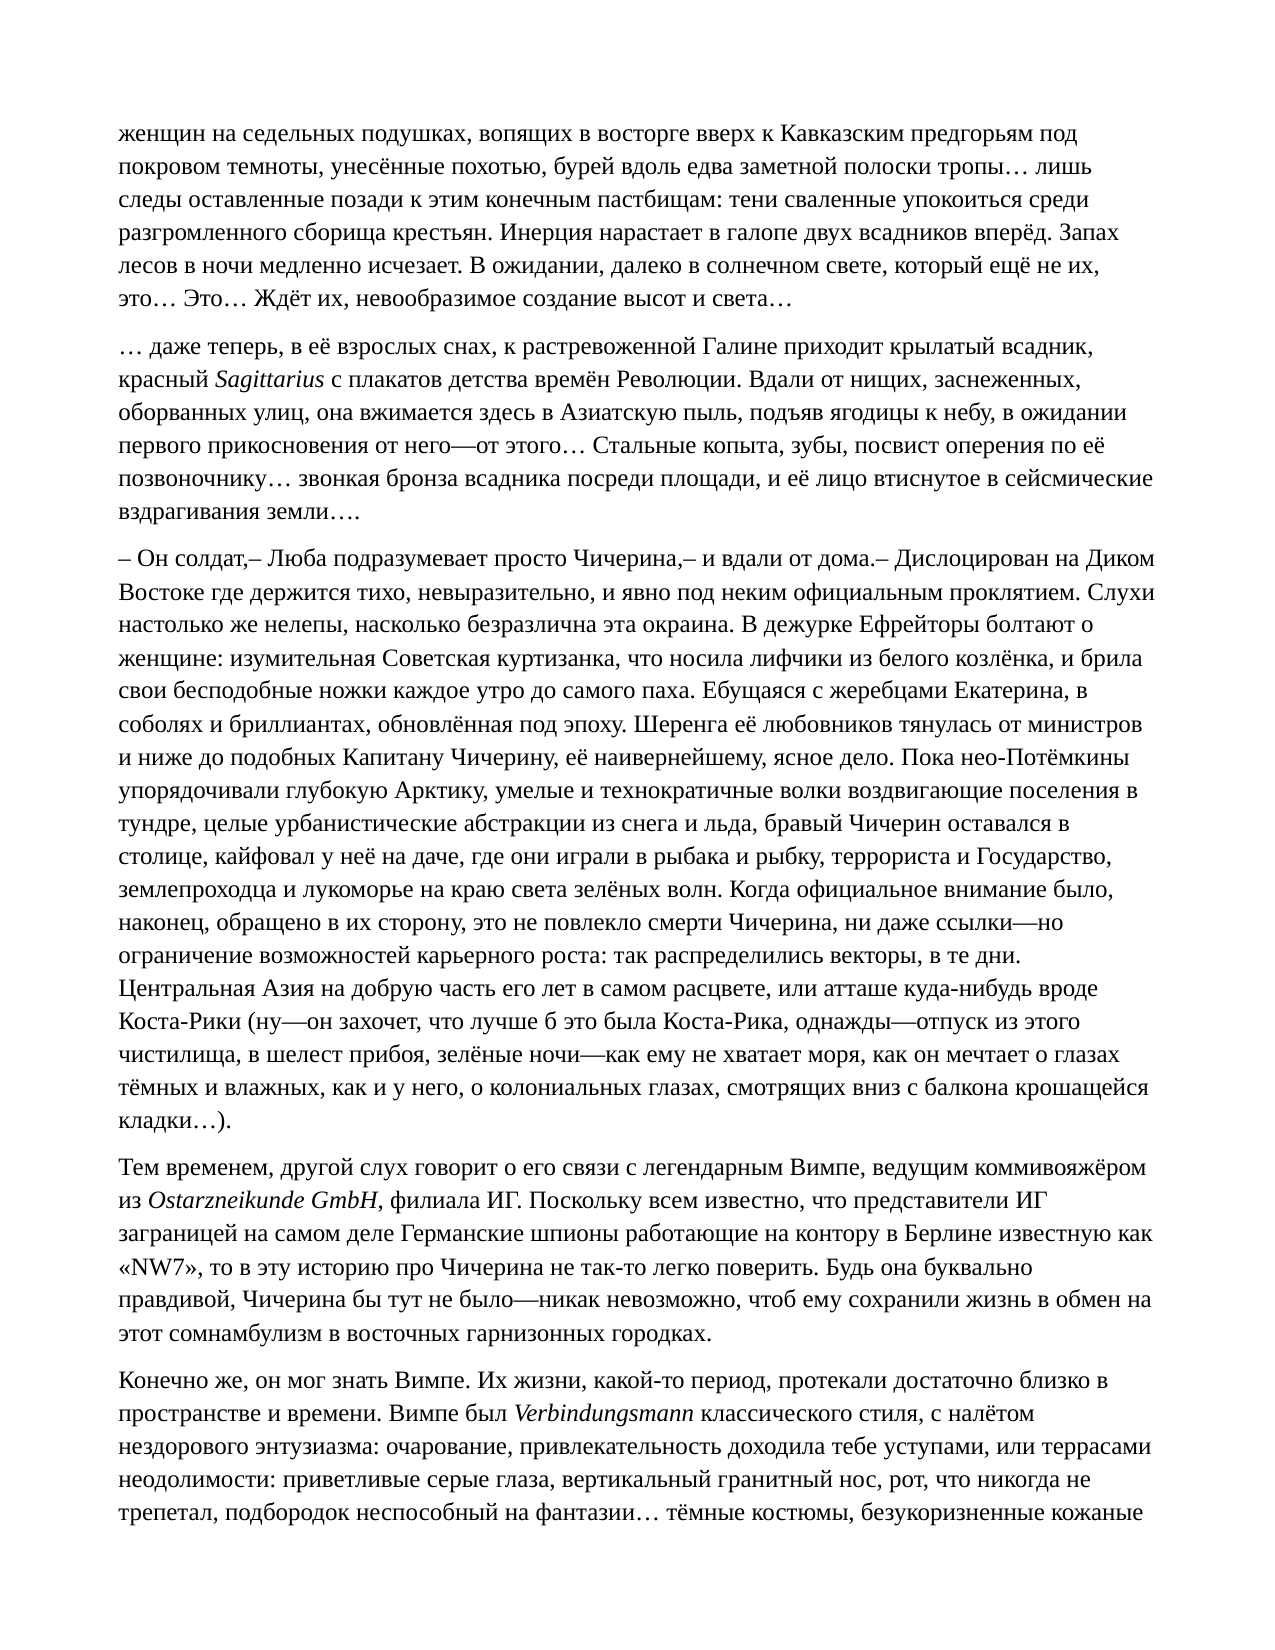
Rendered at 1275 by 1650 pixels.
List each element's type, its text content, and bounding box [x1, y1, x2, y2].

text – Он солдат,– Люба подразумевает просто Чичерина,– и вдали от дома.– Дислоцирован на Диком Востоке где держится тихо, невыразительно, и явно под неким официальным проклятием. Слухи настолько же нелепы, насколько безразлична эта окраина. В дежурке Ефрейторы болтают о женщине: изумительная Советская куртизанка, что носила лифчики из белого козлёнка, и брила свои бесподобные ножки каждое утро до самого паха. Ебущаяся с жеребцами Екатерина, в соболях и бриллиантах, обновлённая под эпоху. Шеренга её любовников тянулась от министров и ниже до подобных Капитану Чичерину, её наивернейшему, ясное дело. Пока нео-Потёмкины упорядочивали глубокую Арктику, умелые и технократичные волки воздвигающие поселения в тундре, целые урбанистические абстракции из снега и льда, бравый Чичерин оставался в столице, кайфовал у неё на даче, где они играли в рыбака и рыбку, террориста и Государство, землепроходца и лукоморье на краю света зелёных волн. Когда официальное внимание было, наконец, обращено в их сторону, это не повлекло смерти Чичерина, ни даже ссылки—но ограничение возможностей карьерного роста: так распределились векторы, в те дни. Центральная Азия на добрую часть его лет в самом расцвете, или атташе куда-нибудь вроде Коста-Рики (ну—он захочет, что лучше б это была Коста-Рика, однажды—отпуск из этого чистилища, в шелест прибоя, зелёные ночи—как ему не хватает моря, как он мечтает о глазах тёмных и влажных, как и у него, о колониальных глазах, смотрящих вниз с балкона крошащейся кладки…). [118, 543, 1157, 1134]
text женщин на седельных подушках, вопящих в восторге вверх к Кавказским предгорьям под покровом темноты, унесённые похотью, бурей вдоль едва заметной полоски тропы… лишь следы оставленные позади к этим конечным пастбищам: тени сваленные упокоиться среди разгромленного сборища крестьян. Инерция нарастает в галопе двух всадников вперёд. Запах лесов в ночи медленно исчезает. В ожидании, далеко в солнечном свете, который ещё не их, это… Это… Ждёт их, невообразимое создание высот и света… [118, 118, 1157, 312]
text Конечно же, он мог знать Вимпе. Их жизни, какой-то период, протекали достаточно близко в пространстве и времени. Вимпе был Verbindungsmann классического стиля, с налётом нездорового энтузиазма: очарование, привлекательность доходила тебе уступами, или террасами неодолимости: приветливые серые глаза, вертикальный гранитный нос, рот, что никогда не трепетал, подбородок неспособный на фантазии… тёмные костюмы, безукоризненные кожаные [118, 1365, 1157, 1526]
text Тем временем, другой слух говорит о его связи с легендарным Вимпе, ведущим коммивояжёром из Ostarzneikunde GmbH, филиала ИГ. Поскольку всем известно, что представители ИГ заграницей на самом деле Германские шпионы работающие на контору в Берлине известную как «NW7», то в эту историю про Чичерина не так-то легко поверить. Будь она буквально правдивой, Чичерина бы тут не было—никак невозможно, чтоб ему сохранили жизнь в обмен на этот сомнамбулизм в восточных гарнизонных городках. [118, 1152, 1157, 1346]
text … даже теперь, в её взрослых снах, к растревоженной Галине приходит крылатый всадник, красный Sagittarius с плакатов детства времён Революции. Вдали от нищих, заснеженных, оборванных улиц, она вжимается здесь в Азиатскую пыль, подъяв ягодицы к небу, в ожидании первого прикосновения от него—от этого… Стальные копыта, зубы, посвист оперения по её позвоночнику… звонкая бронза всадника посреди площади, и её лицо втиснутое в сейсмические вздрагивания земли…. [118, 331, 1157, 525]
